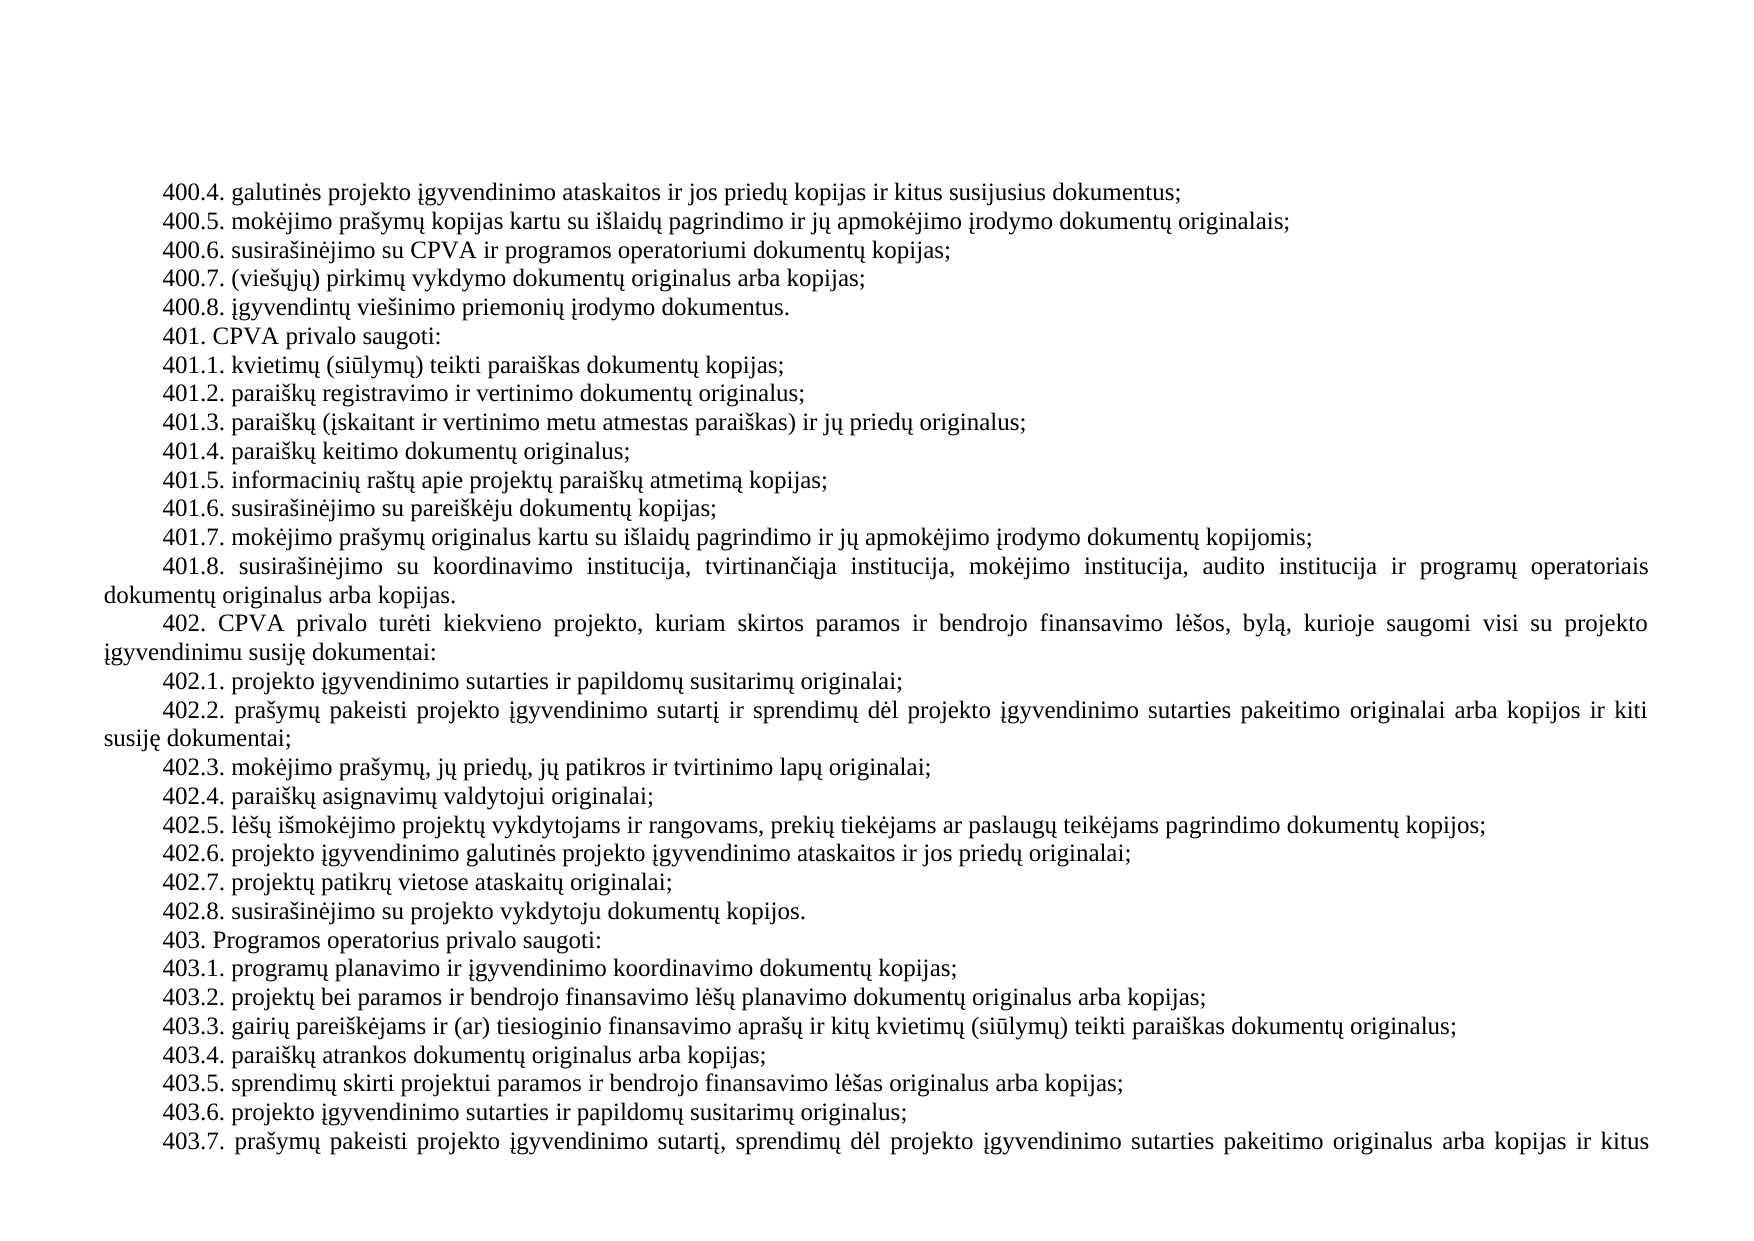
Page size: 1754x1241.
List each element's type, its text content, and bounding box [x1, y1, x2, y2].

text 402.2. prašymų pakeisti projekto įgyvendinimo sutartį ir sprendimų dėl projekto įgyvendinimo sutarties pakeitimo originalai arba kopijos ir kiti susiję dokumentai; [103, 695, 1651, 752]
text 403. Programos operatorius privalo saugoti: [103, 925, 1651, 953]
text 403.6. projekto įgyvendinimo sutarties ir papildomų susitarimų originalus; [103, 1097, 1651, 1126]
text 401.5. informacinių raštų apie projektų paraiškų atmetimą kopijas; [103, 465, 1651, 493]
text 402.7. projektų patikrų vietose ataskaitų originalai; [103, 867, 1651, 896]
text 401.8. susirašinėjimo su koordinavimo institucija, tvirtinančiąja institucija, mokėjimo institucija, audito institucija ir programų operatoriais dokumentų originalus arba kopijas. [103, 551, 1651, 608]
text 402. CPVA privalo turėti kiekvieno projekto, kuriam skirtos paramos ir bendrojo finansavimo lėšos, bylą, kurioje saugomi visi su projekto įgyvendinimu susiję dokumentai: [103, 608, 1651, 666]
text 401.6. susirašinėjimo su pareiškėju dokumentų kopijas; [103, 493, 1651, 522]
text 402.6. projekto įgyvendinimo galutinės projekto įgyvendinimo ataskaitos ir jos priedų originalai; [103, 838, 1651, 867]
text 403.4. paraiškų atrankos dokumentų originalus arba kopijas; [103, 1040, 1651, 1068]
text 400.6. susirašinėjimo su CPVA ir programos operatoriumi dokumentų kopijas; [103, 235, 1651, 263]
text 401.4. paraiškų keitimo dokumentų originalus; [103, 436, 1651, 465]
text 400.5. mokėjimo prašymų kopijas kartu su išlaidų pagrindimo ir jų apmokėjimo įrodymo dokumentų originalais; [103, 206, 1651, 235]
text 402.5. lėšų išmokėjimo projektų vykdytojams ir rangovams, prekių tiekėjams ar paslaugų teikėjams pagrindimo dokumentų kopijos; [103, 810, 1651, 838]
text 401.2. paraiškų registravimo ir vertinimo dokumentų originalus; [103, 378, 1651, 407]
text 401.3. paraiškų (įskaitant ir vertinimo metu atmestas paraiškas) ir jų priedų originalus; [103, 407, 1651, 436]
text 402.3. mokėjimo prašymų, jų priedų, jų patikros ir tvirtinimo lapų originalai; [103, 752, 1651, 781]
text 403.2. projektų bei paramos ir bendrojo finansavimo lėšų planavimo dokumentų originalus arba kopijas; [103, 982, 1651, 1011]
text 403.5. sprendimų skirti projektui paramos ir bendrojo finansavimo lėšas originalus arba kopijas; [103, 1068, 1651, 1097]
text 403.7. prašymų pakeisti projekto įgyvendinimo sutartį, sprendimų dėl projekto įgyvendinimo sutarties pakeitimo originalus arba kopijas ir kitus [103, 1126, 1651, 1155]
text 400.7. (viešųjų) pirkimų vykdymo dokumentų originalus arba kopijas; [103, 263, 1651, 292]
text 402.4. paraiškų asignavimų valdytojui originalai; [103, 781, 1651, 810]
text 403.1. programų planavimo ir įgyvendinimo koordinavimo dokumentų kopijas; [103, 953, 1651, 982]
text 401.1. kvietimų (siūlymų) teikti paraiškas dokumentų kopijas; [103, 350, 1651, 378]
text 400.8. įgyvendintų viešinimo priemonių įrodymo dokumentus. [103, 292, 1651, 321]
text 400.4. galutinės projekto įgyvendinimo ataskaitos ir jos priedų kopijas ir kitus susijusius dokumentus; [103, 177, 1651, 206]
text 402.1. projekto įgyvendinimo sutarties ir papildomų susitarimų originalai; [103, 666, 1651, 695]
text 403.3. gairių pareiškėjams ir (ar) tiesioginio finansavimo aprašų ir kitų kvietimų (siūlymų) teikti paraiškas dokumentų originalus; [103, 1011, 1651, 1040]
text 402.8. susirašinėjimo su projekto vykdytoju dokumentų kopijos. [103, 896, 1651, 925]
text 401.7. mokėjimo prašymų originalus kartu su išlaidų pagrindimo ir jų apmokėjimo įrodymo dokumentų kopijomis; [103, 522, 1651, 551]
text 401. CPVA privalo saugoti: [103, 321, 1651, 350]
